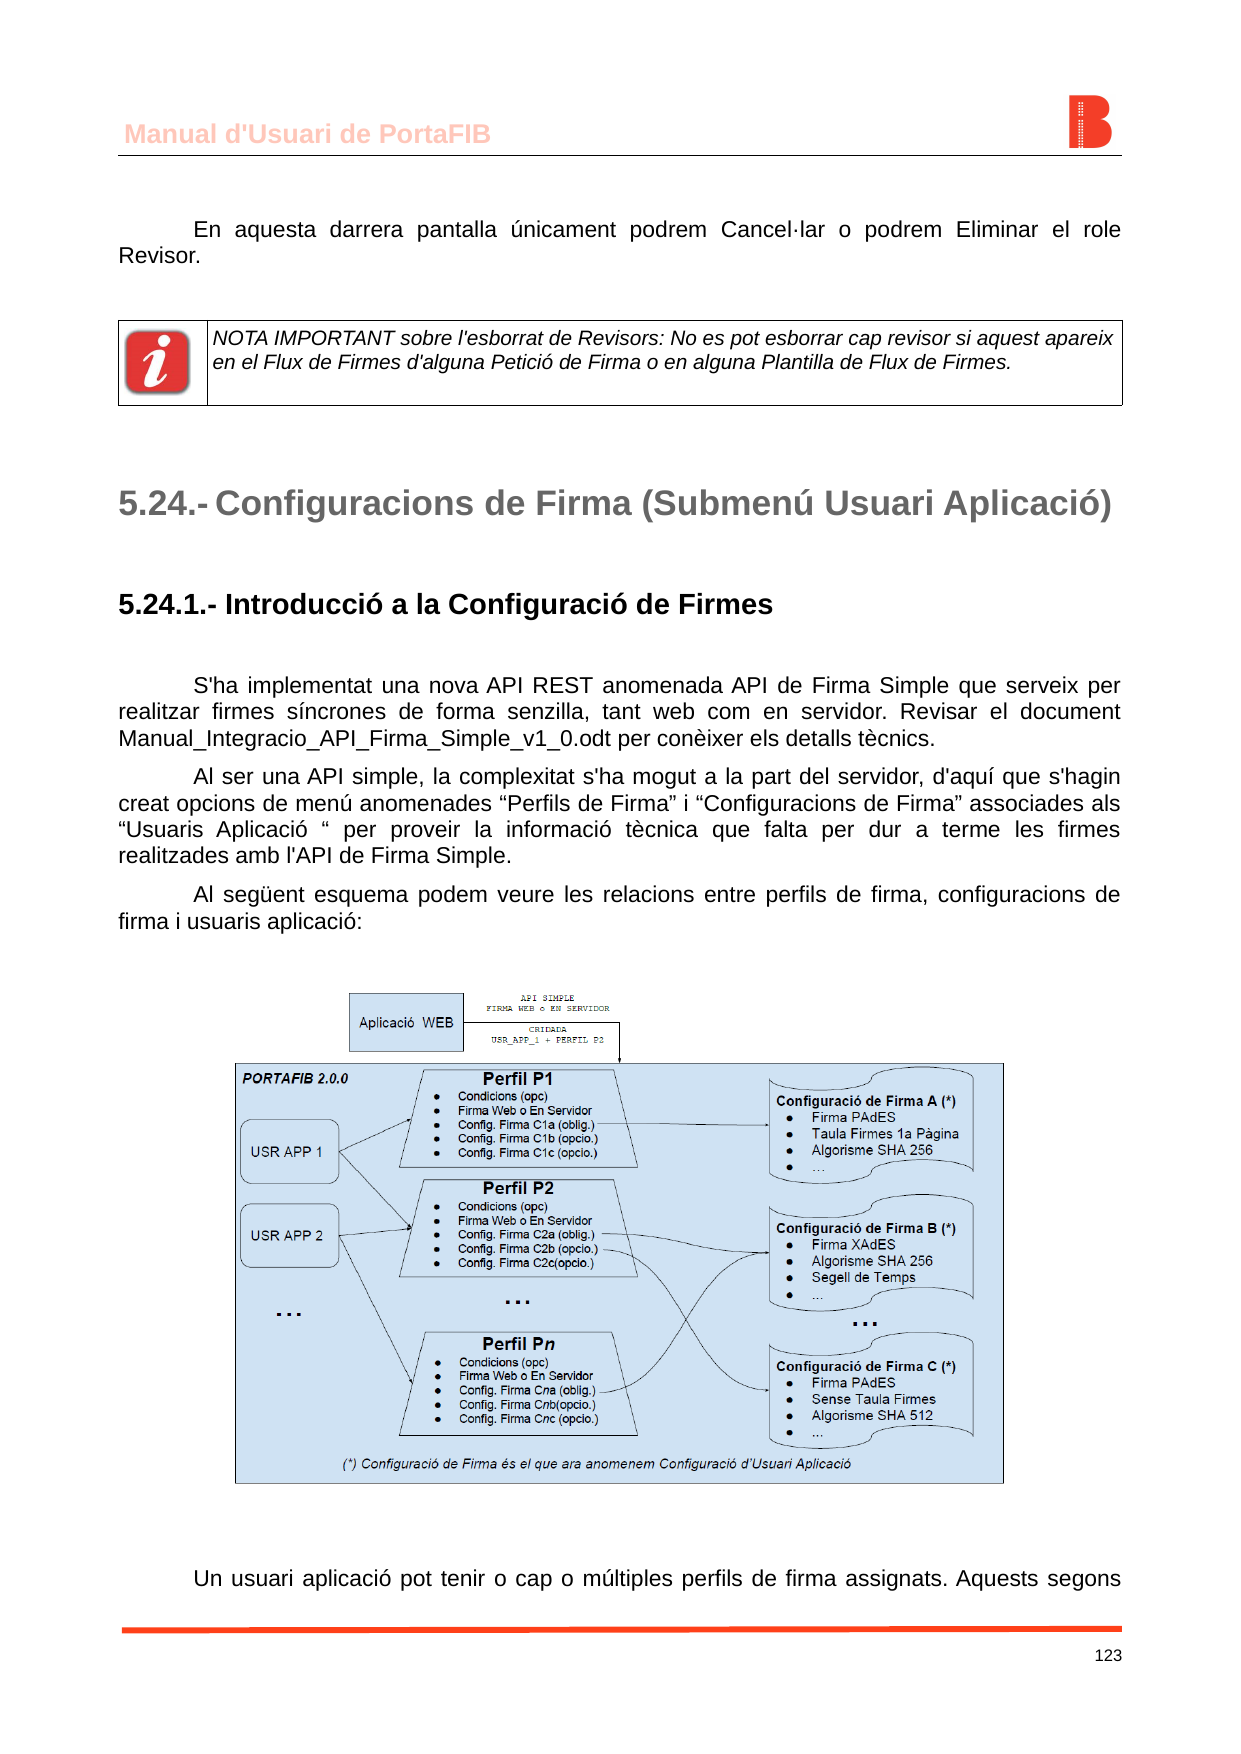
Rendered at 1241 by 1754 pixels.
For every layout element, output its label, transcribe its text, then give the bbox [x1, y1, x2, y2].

subtitle Introducció a la Configuració de Firmes [118, 587, 1122, 620]
table_header [119, 321, 195, 404]
text S'ha implementat una nova API REST anomenada API de Firma Simple que serveix per realitzar firmes síncrones de forma senzilla, tant web com en servidor. Revisar el document Manual_Integracio_API_Firma_Simple_v1_0.odt per conèixer els detalls tècnics. [118, 672, 1122, 751]
table_header [195, 321, 207, 404]
subtitle Configuracions de Firma (Submenú Usuari Aplicació) [118, 482, 1122, 523]
text Al ser una API simple, la complexitat s'ha mogut a la part del servidor, d'aquí que s'hagin creat opcions de menú anomenades “Perfils de Firma” i “Configuracions de Firma” associades als “Usuaris Aplicació “ per proveir la informació tècnica que falta per dur a terme les firmes realitzades amb l'API de Firma Simple. [118, 763, 1122, 869]
text Al següent esquema podem veure les relacions entre perfils de firma, configuracions de firma i usuaris aplicació: [118, 881, 1122, 934]
table_header NOTA IMPORTANT sobre l'esborrat de Revisors: No es pot esborrar cap revisor si aquest apareix en el Flux de Firmes d'alguna Petició de Firma o en alguna Plantilla de Flux de Firmes. [208, 321, 1122, 404]
text Un usuari aplicació pot tenir o cap o múltiples perfils de firma assignats. Aquests segons [118, 1565, 1122, 1592]
picture [1063, 94, 1117, 150]
picture [123, 328, 192, 396]
text En aquesta darrera pantalla únicament podrem Cancel·lar o podrem Eliminar el role Revisor. [118, 216, 1122, 268]
picture [230, 985, 1010, 1488]
